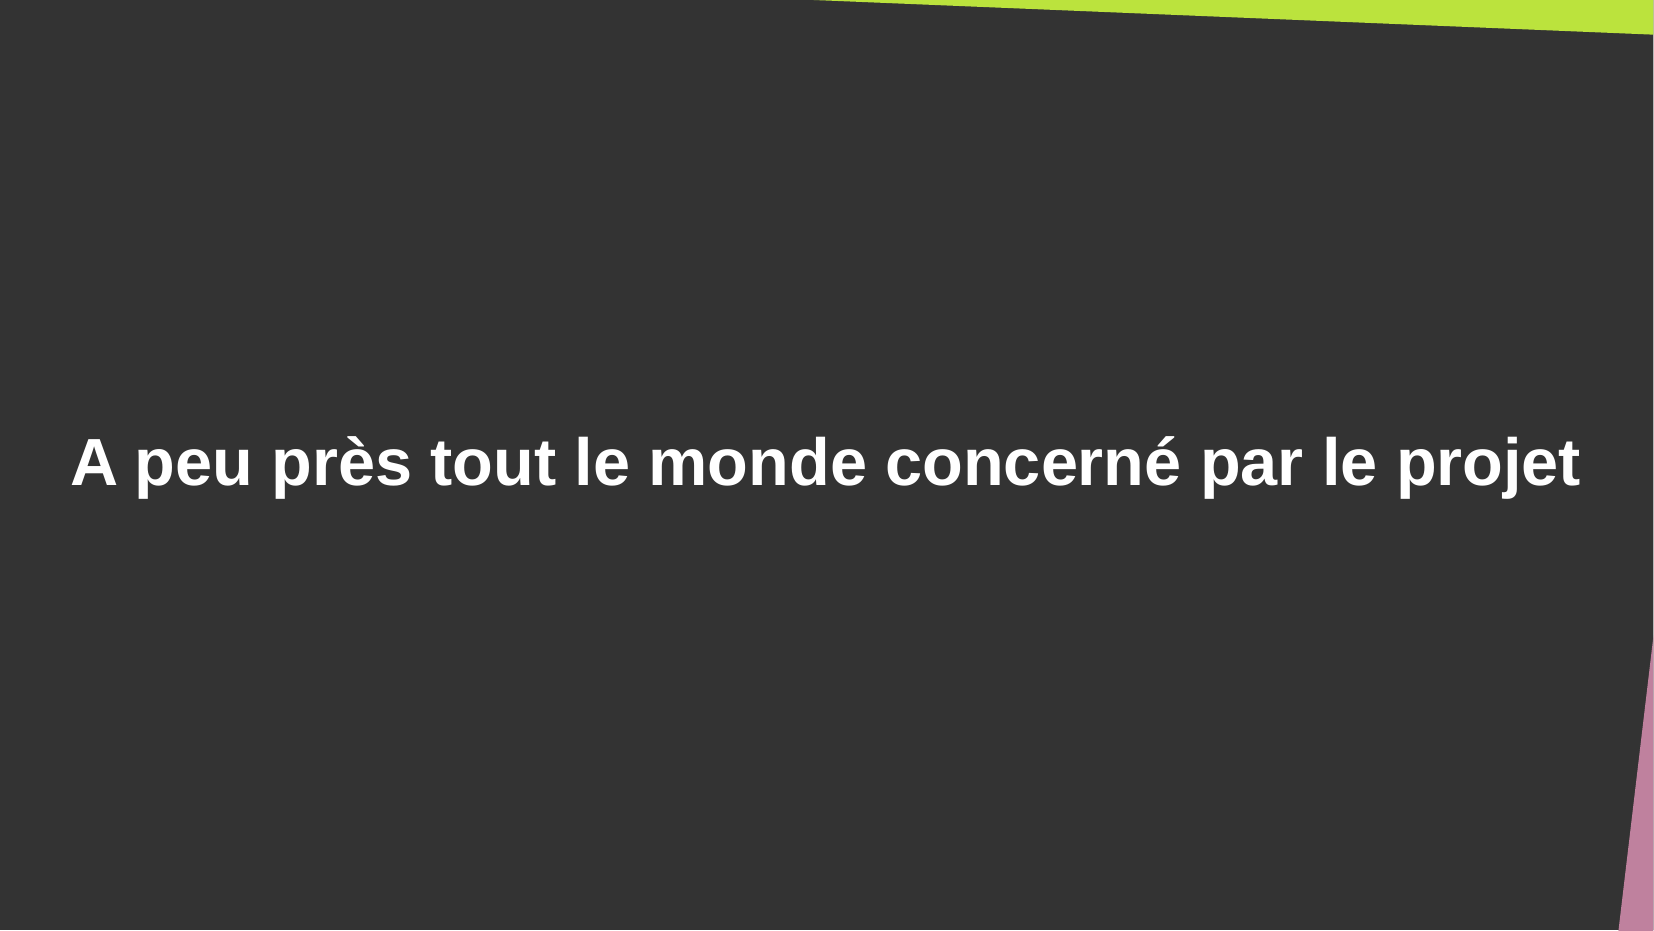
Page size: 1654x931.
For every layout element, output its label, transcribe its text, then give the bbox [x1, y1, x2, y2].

text_box [1618, 631, 1654, 931]
title A peu près tout le monde concerné par le projet [31, 424, 1622, 506]
text_box [813, 0, 1654, 35]
